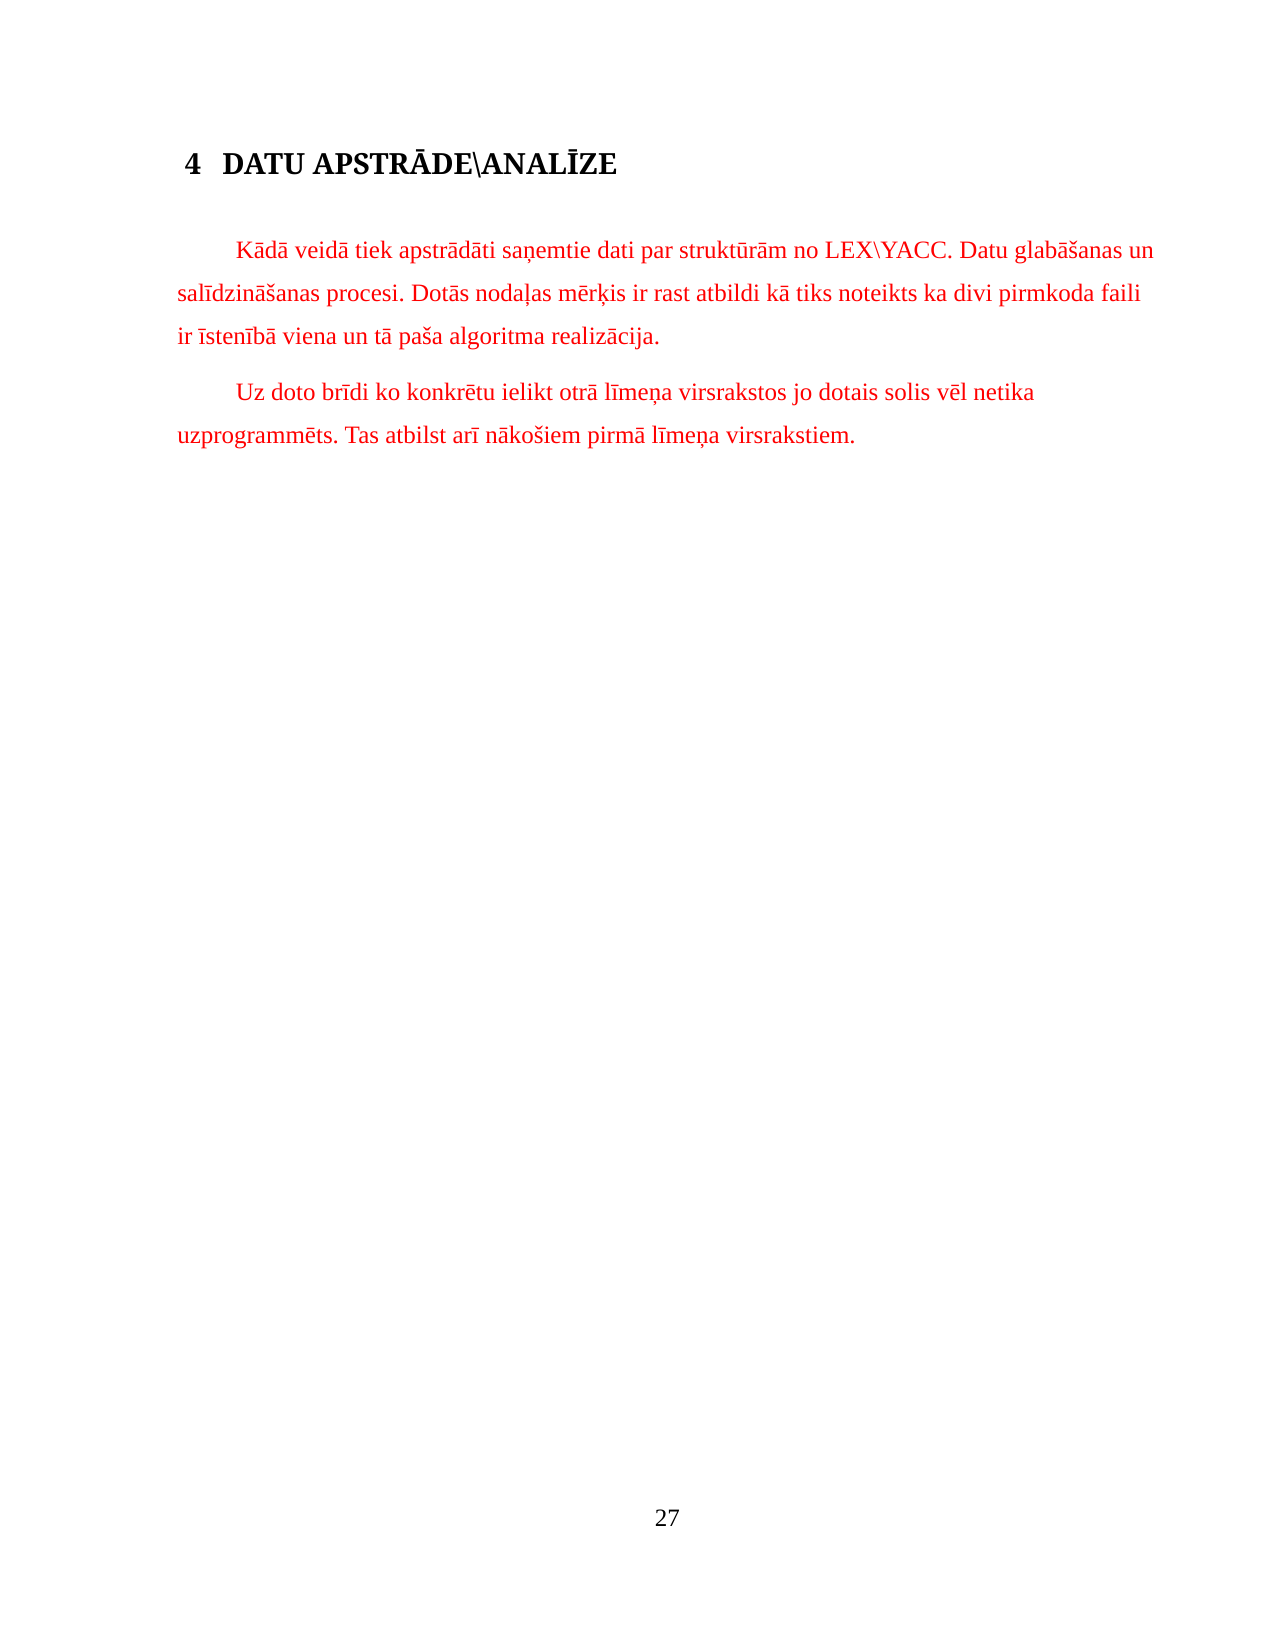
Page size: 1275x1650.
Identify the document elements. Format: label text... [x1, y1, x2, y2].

text Kādā veidā tiek apstrādāti saņemtie dati par struktūrām no LEX\YACC. Datu glabāšanas un salīdzināšanas procesi. Dotās nodaļas mērķis ir rast atbildi kā tiks noteikts ka divi pirmkoda faili ir īstenībā viena un tā paša algoritma realizācija. [177, 235, 1157, 350]
subtitle Datu apstrāde\analīze [177, 143, 1157, 183]
text Uz doto brīdi ko konkrētu ielikt otrā līmeņa virsrakstos jo dotais solis vēl netika uzprogrammēts. Tas atbilst arī nākošiem pirmā līmeņa virsrakstiem. [177, 377, 1157, 449]
